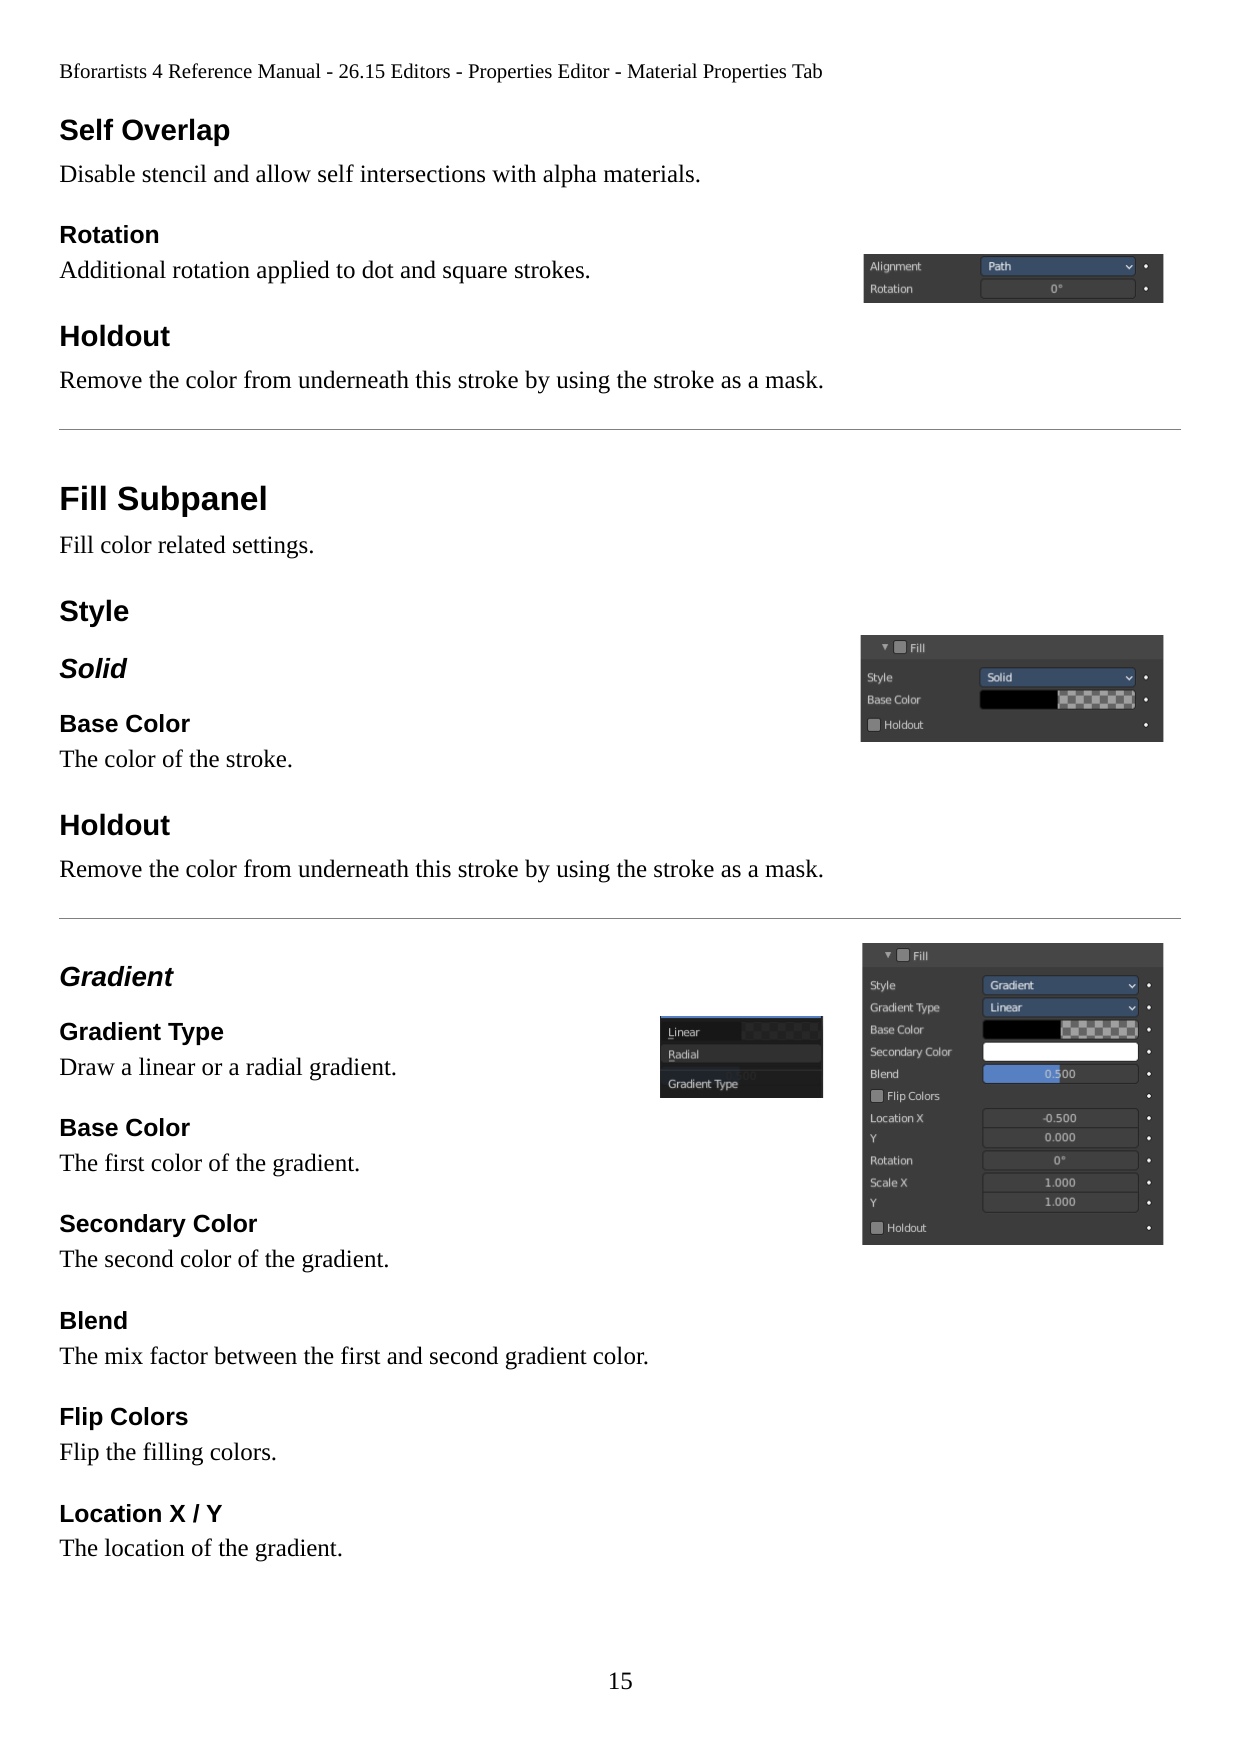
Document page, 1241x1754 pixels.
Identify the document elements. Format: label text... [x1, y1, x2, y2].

subtitle [1164, 1209, 1181, 1238]
text The color of the stroke. [59, 744, 1181, 773]
text The second color of the gradient. [59, 1244, 1181, 1273]
text Draw a linear or a radial gradient. [59, 1052, 660, 1080]
text Remove the color from underneath this stroke by using the stroke as a mask. [59, 854, 1181, 883]
subtitle [824, 1017, 862, 1045]
subtitle Gradient Type [59, 1017, 660, 1045]
subtitle Self Overlap [59, 113, 1181, 146]
subtitle Base Color [59, 709, 860, 738]
picture [863, 254, 1164, 303]
text [824, 1052, 862, 1080]
subtitle Blend [59, 1306, 1181, 1334]
text Disable stencil and allow self intersections with alpha materials. [59, 159, 1181, 188]
subtitle [1164, 1113, 1181, 1142]
text Flip the filling colors. [59, 1437, 1181, 1466]
subtitle Base Color [59, 1113, 862, 1142]
text Remove the color from underneath this stroke by using the stroke as a mask. [59, 365, 1181, 394]
picture [862, 943, 1164, 1245]
subtitle Gradient [59, 960, 862, 992]
text Fill color related settings. [59, 530, 1181, 559]
subtitle [1164, 709, 1181, 738]
text The mix factor between the first and second gradient color. [59, 1341, 1181, 1369]
text The location of the gradient. [59, 1533, 1181, 1562]
subtitle Rotation [59, 220, 1181, 249]
subtitle Style [59, 594, 1181, 628]
subtitle Holdout [59, 808, 1181, 842]
subtitle Secondary Color [59, 1209, 862, 1238]
text The first color of the gradient. [59, 1148, 862, 1177]
subtitle [1164, 653, 1181, 684]
picture [860, 635, 1164, 742]
subtitle Fill Subpanel [59, 479, 1181, 518]
subtitle Holdout [59, 319, 1181, 353]
subtitle [1164, 1017, 1181, 1045]
subtitle Flip Colors [59, 1402, 1181, 1431]
picture [660, 1016, 824, 1098]
text Additional rotation applied to dot and square strokes. [59, 255, 863, 284]
subtitle Location X / Y [59, 1499, 1181, 1527]
subtitle Solid [59, 653, 860, 684]
subtitle [1164, 960, 1181, 992]
